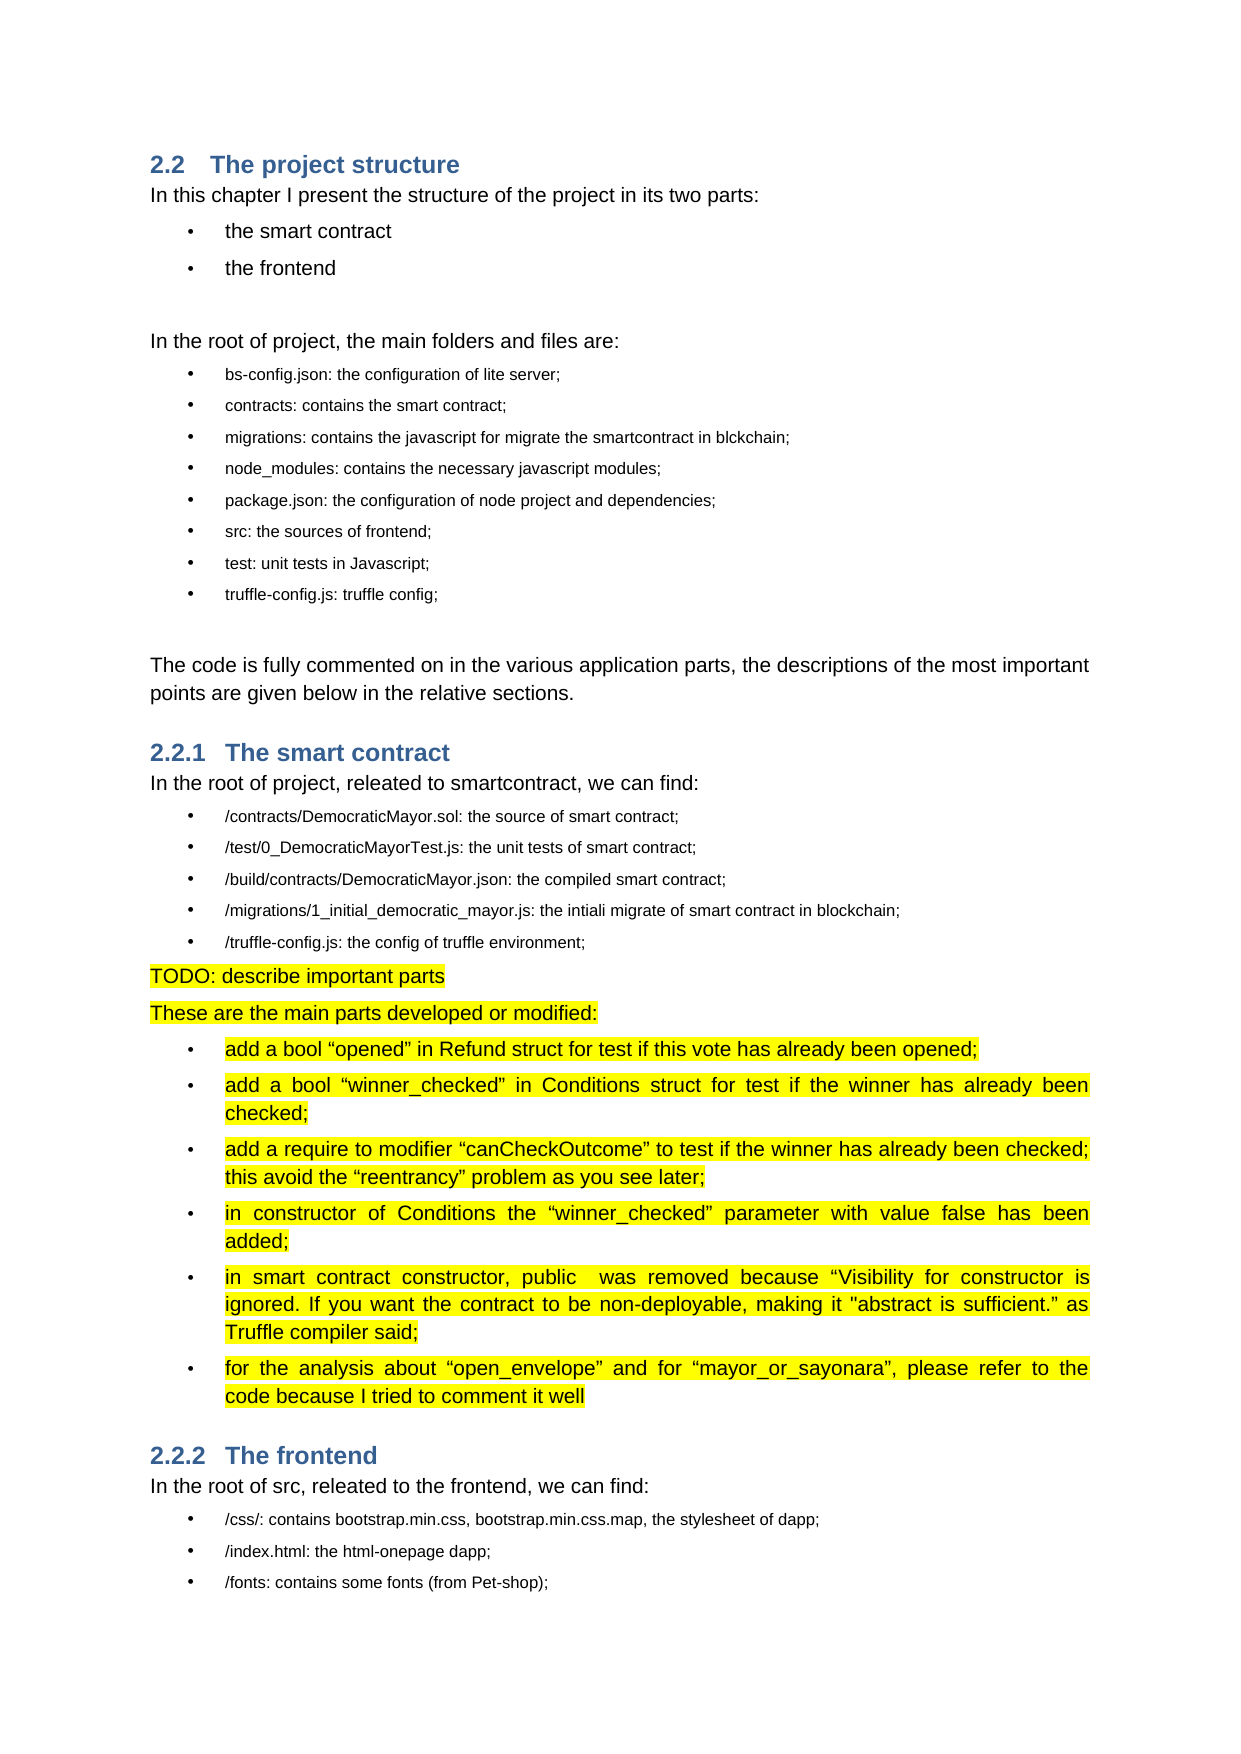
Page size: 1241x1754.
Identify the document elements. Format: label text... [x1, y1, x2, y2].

text In this chapter I present the structure of the project in its two parts: [150, 183, 1090, 207]
text These are the main parts developed or modified: [150, 1001, 1090, 1024]
text In the root of project, releated to smartcontract, we can find: [150, 771, 1090, 794]
list /fonts: contains some fonts (from Pet-shop); [187, 1573, 1090, 1593]
list the smart contract [187, 219, 1090, 243]
subtitle The project structure [150, 150, 1090, 179]
list /index.html: the html-onepage dapp; [187, 1542, 1090, 1561]
list /truffle-config.js: the config of truffle environment; [187, 933, 1090, 952]
text TODO: describe important parts [150, 964, 1090, 988]
list for the analysis about “open_envelope” and for “mayor_or_sayonara”, please refer to the code because I tried to comment it well [187, 1356, 1090, 1408]
text In the root of project, the main folders and files are: [150, 328, 1090, 352]
list /migrations/1_initial_democratic_mayor.js: the intiali migrate of smart contract in blockchain; [187, 901, 1090, 921]
list migrations: contains the javascript for migrate the smartcontract in blckchain; [187, 428, 1090, 447]
list in constructor of Conditions the “winner_checked” parameter with value false has been added; [187, 1201, 1090, 1252]
subtitle The smart contract [150, 737, 1090, 766]
list contracts: contains the smart contract; [187, 396, 1090, 416]
list /build/contracts/DemocraticMayor.json: the compiled smart contract; [187, 870, 1090, 889]
list /contracts/DemocraticMayor.sol: the source of smart contract; [187, 807, 1090, 827]
list in smart contract constructor, public was removed because “Visibility for constructor is ignored. If you want the contract to be non-deployable, making it "abstract is sufficient.” as Truffle compiler said; [187, 1265, 1090, 1344]
text The code is fully commented on in the various application parts, the descriptions of the most important points are given below in the relative sections. [150, 653, 1090, 704]
list add a bool “winner_checked” in Conditions struct for test if the winner has already been checked; [187, 1073, 1090, 1125]
list truffle-config.js: truffle config; [187, 585, 1090, 605]
list node_modules: contains the necessary javascript modules; [187, 459, 1090, 479]
text In the root of src, releated to the frontend, we can find: [150, 1474, 1090, 1498]
list /test/0_DemocraticMayorTest.js: the unit tests of smart contract; [187, 838, 1090, 858]
list src: the sources of frontend; [187, 522, 1090, 542]
list /css/: contains bootstrap.min.css, bootstrap.min.css.map, the stylesheet of dapp; [187, 1510, 1090, 1530]
list test: unit tests in Javascript; [187, 553, 1090, 573]
list add a bool “opened” in Refund struct for test if this vote has already been opened; [187, 1037, 1090, 1061]
subtitle The frontend [150, 1441, 1090, 1469]
list package.json: the configuration of node project and dependencies; [187, 491, 1090, 510]
list bs-config.json: the configuration of lite server; [187, 365, 1090, 384]
list the frontend [187, 256, 1090, 280]
list add a require to modifier “canCheckOutcome” to test if the winner has already been checked; this avoid the “reentrancy” problem as you see later; [187, 1137, 1090, 1188]
